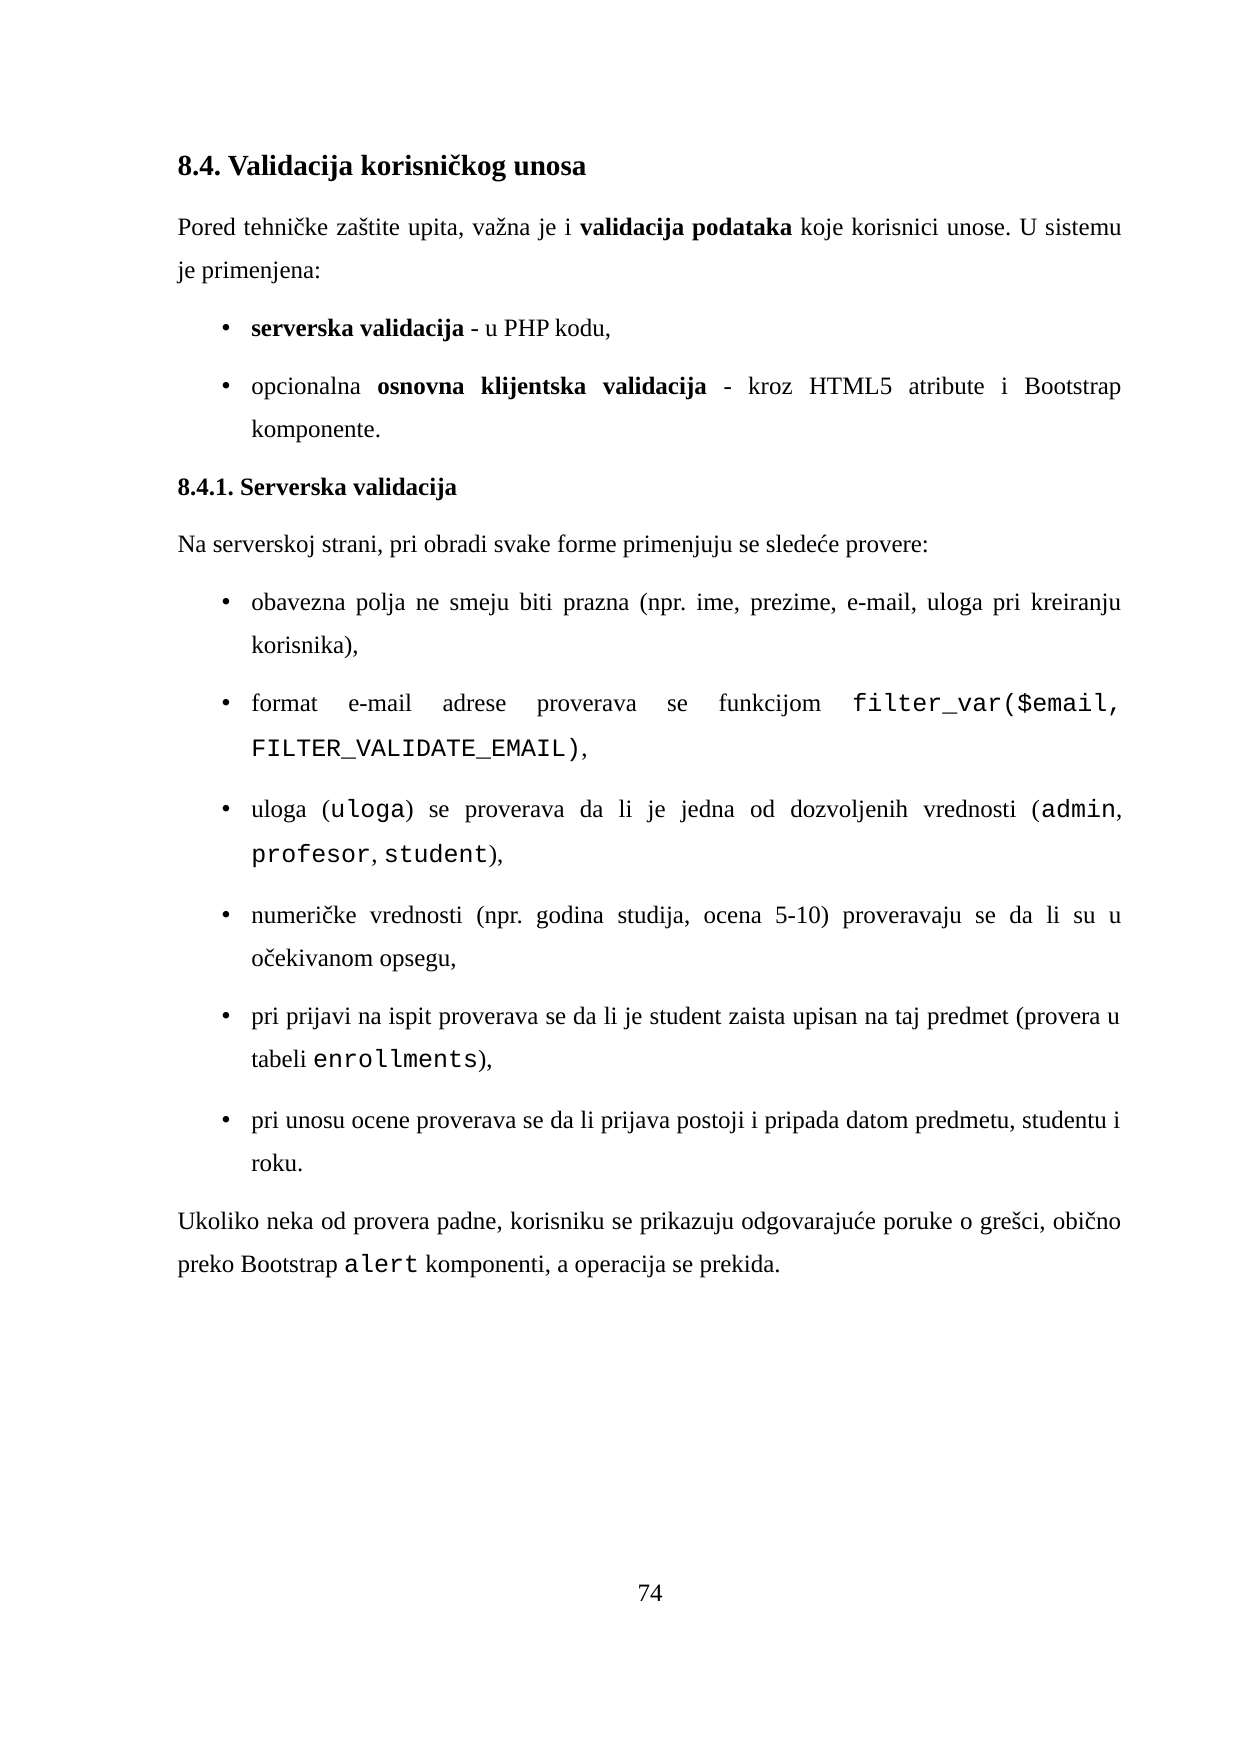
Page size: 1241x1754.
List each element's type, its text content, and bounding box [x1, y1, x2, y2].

list obavezna polja ne smeju biti prazna (npr. ime, prezime, e-mail, uloga pri kreiranju korisnika), [222, 587, 1122, 659]
text Pored tehničke zaštite upita, važna je i validacija podataka koje korisnici unose. U sistemu je primenjena: [177, 212, 1122, 284]
list pri prijavi na ispit proverava se da li je student zaista upisan na taj predmet (provera u tabeli enrollments), [222, 1001, 1122, 1075]
list opcionalna osnovna klijentska validacija - kroz HTML5 atribute i Bootstrap komponente. [222, 371, 1122, 443]
text Na serverskoj strani, pri obradi svake forme primenjuju se sledeće provere: [177, 529, 1122, 558]
list pri unosu ocene proverava se da li prijava postoji i pripada datom predmetu, studentu i roku. [222, 1105, 1122, 1177]
list format e-mail adrese proverava se funkcijom filter_var($email, FILTER_VALIDATE_EMAIL), [222, 688, 1122, 764]
list uloga (uloga) se proverava da li je jedna od dozvoljenih vrednosti (admin, profesor, student), [222, 794, 1122, 870]
list numeričke vrednosti (npr. godina studija, ocena 5-10) proveravaju se da li su u očekivanom opsegu, [222, 900, 1122, 972]
list serverska validacija - u PHP kodu, [222, 313, 1122, 342]
subtitle 8.4. Validacija korisničkog unosa [177, 148, 1122, 181]
subtitle 8.4.1. Serverska validacija [177, 472, 1122, 501]
text Ukoliko neka od provera padne, korisniku se prikazuju odgovarajuće poruke o grešci, obično preko Bootstrap alert komponenti, a operacija se prekida. [177, 1206, 1122, 1280]
